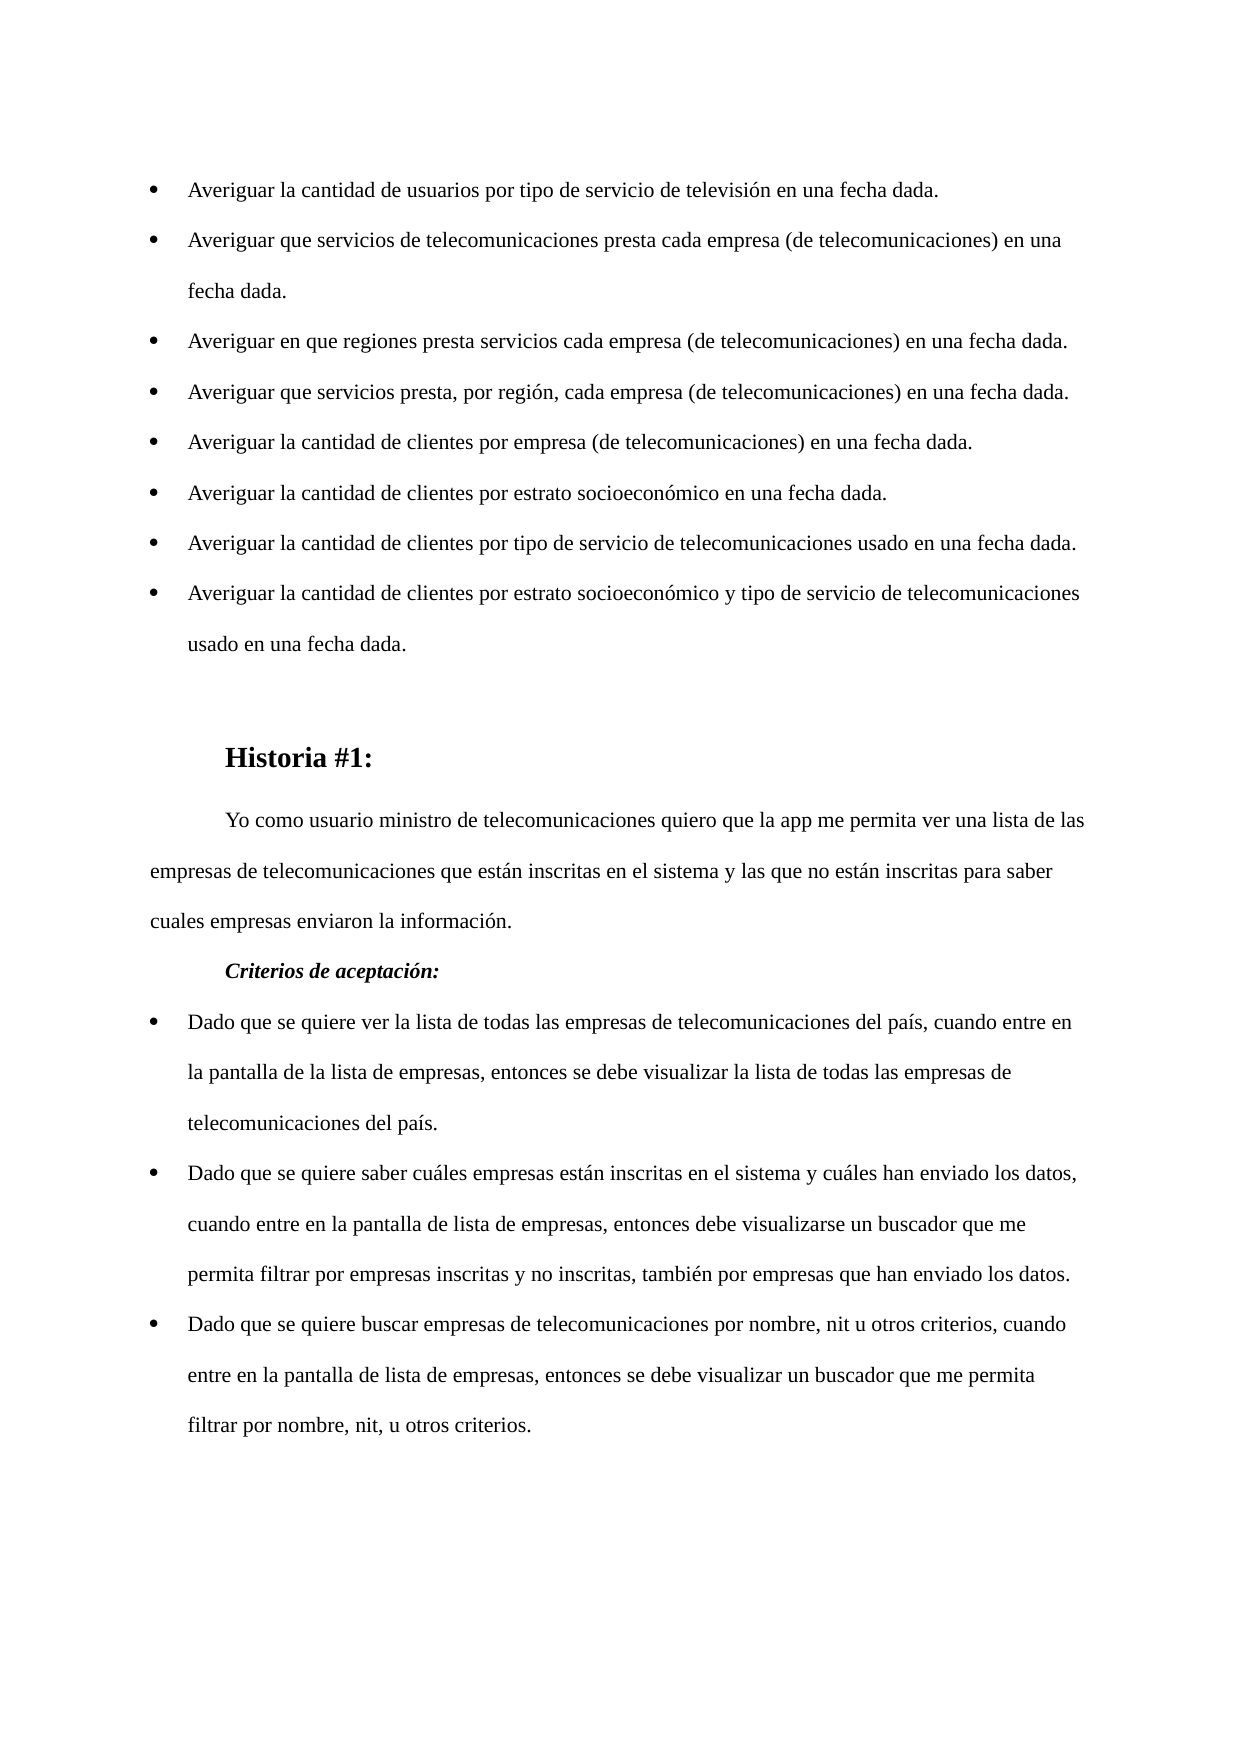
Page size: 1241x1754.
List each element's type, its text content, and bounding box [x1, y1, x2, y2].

list Averiguar la cantidad de clientes por tipo de servicio de telecomunicaciones usado en una fecha dada. [150, 530, 1090, 555]
list Dado que se quiere ver la lista de todas las empresas de telecomunicaciones del país, cuando entre en la pantalla de la lista de empresas, entonces se debe visualizar la lista de todas las empresas de telecomunicaciones del país. [150, 1009, 1090, 1135]
list Averiguar la cantidad de clientes por estrato socioeconómico en una fecha dada. [150, 479, 1090, 505]
list Averiguar la cantidad de clientes por estrato socioeconómico y tipo de servicio de telecomunicaciones usado en una fecha dada. [150, 580, 1090, 656]
list Dado que se quiere buscar empresas de telecomunicaciones por nombre, nit u otros criterios, cuando entre en la pantalla de lista de empresas, entonces se debe visualizar un buscador que me permita filtrar por nombre, nit, u otros criterios. [150, 1311, 1090, 1437]
list Averiguar que servicios presta, por región, cada empresa (de telecomunicaciones) en una fecha dada. [150, 379, 1090, 404]
list Dado que se quiere saber cuáles empresas están inscritas en el sistema y cuáles han enviado los datos, cuando entre en la pantalla de lista de empresas, entonces debe visualizarse un buscador que me permita filtrar por empresas inscritas y no inscritas, también por empresas que han enviado los datos. [150, 1160, 1090, 1286]
list Averiguar la cantidad de usuarios por tipo de servicio de televisión en una fecha dada. [150, 177, 1090, 202]
subtitle Historia #1: [150, 740, 1090, 774]
list Averiguar la cantidad de clientes por empresa (de telecomunicaciones) en una fecha dada. [150, 429, 1090, 454]
text Criterios de aceptación: [150, 958, 1090, 984]
list Averiguar que servicios de telecomunicaciones presta cada empresa (de telecomunicaciones) en una fecha dada. [150, 227, 1090, 303]
text Yo como usuario ministro de telecomunicaciones quiero que la app me permita ver una lista de las empresas de telecomunicaciones que están inscritas en el sistema y las que no están inscritas para saber cuales empresas enviaron la información. [150, 807, 1090, 933]
list Averiguar en que regiones presta servicios cada empresa (de telecomunicaciones) en una fecha dada. [150, 328, 1090, 353]
